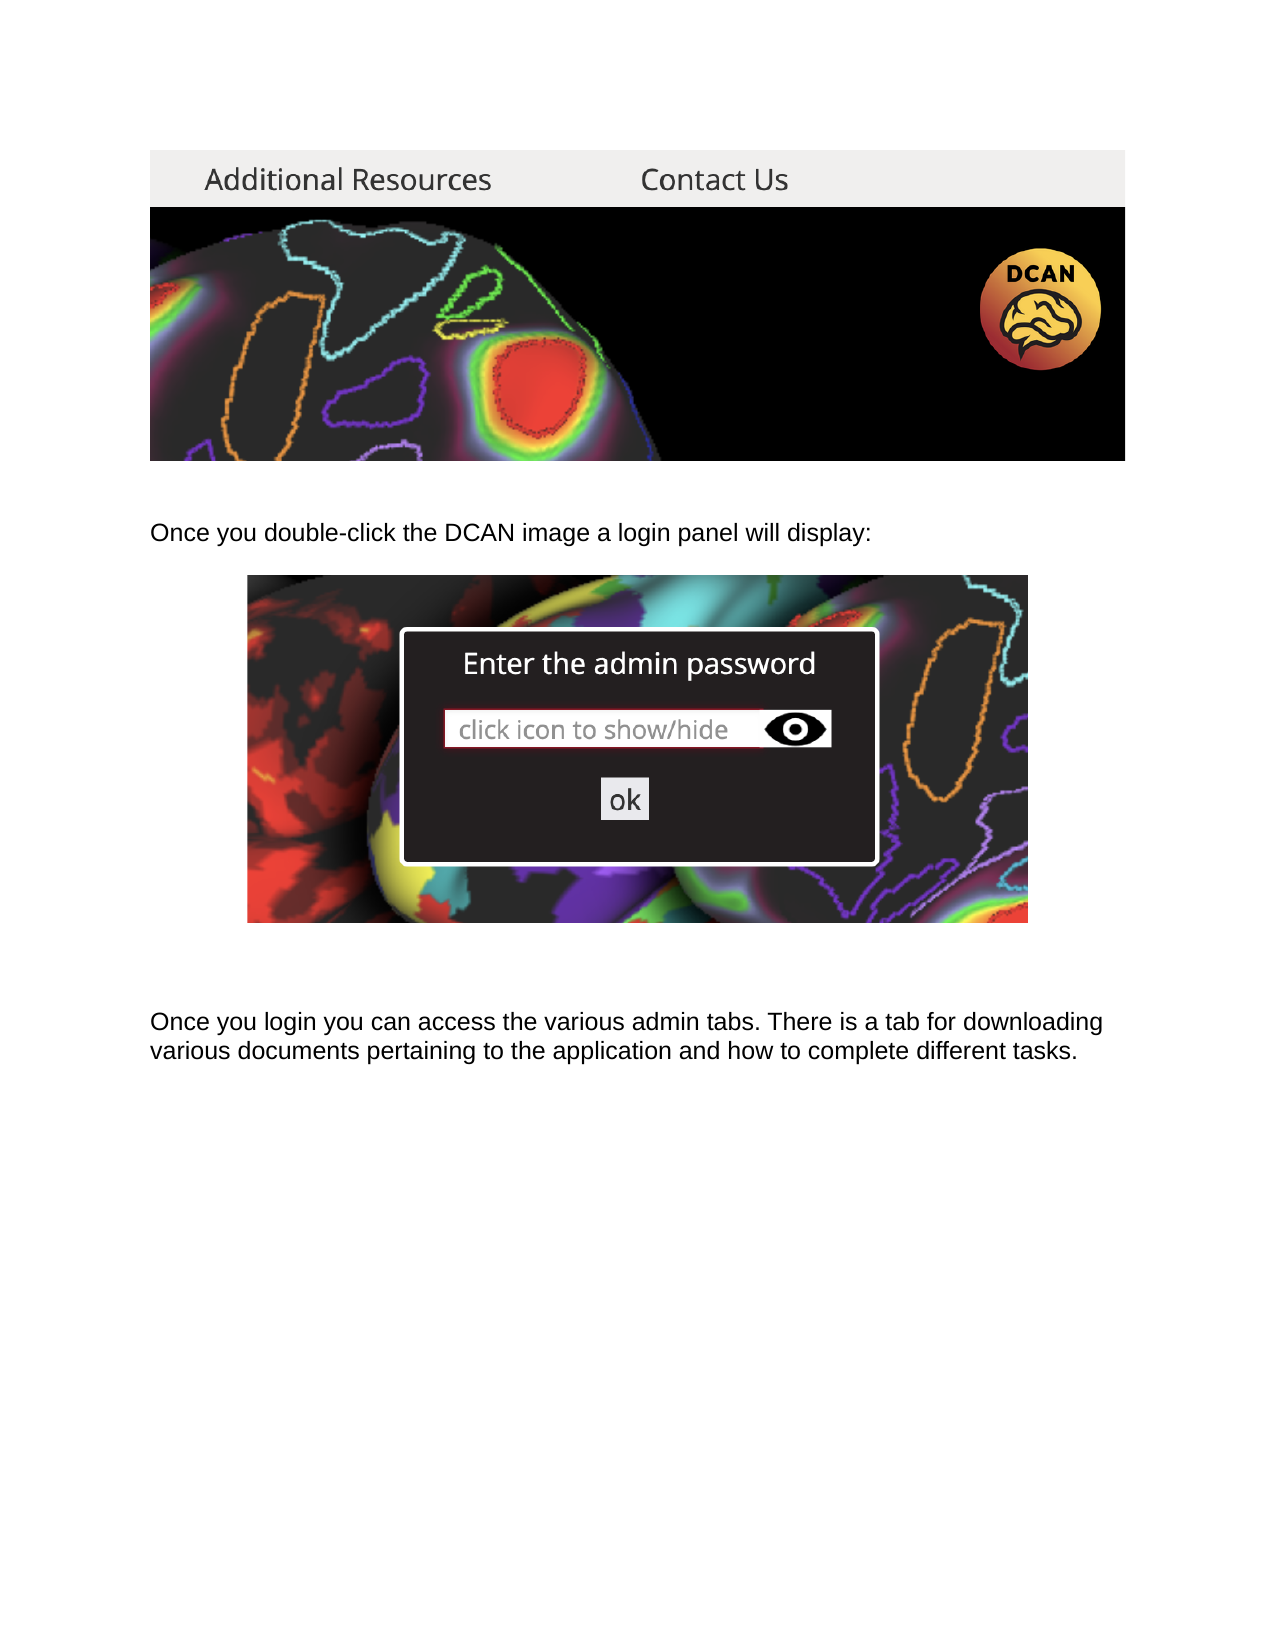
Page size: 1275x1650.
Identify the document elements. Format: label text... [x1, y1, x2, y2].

text Once you login you can access the various admin tabs. There is a tab for downloading various documents pertaining to the application and how to complete different tasks. [150, 1007, 1125, 1064]
picture [247, 575, 1028, 923]
picture [150, 150, 1125, 461]
text Once you double-click the DCAN image a login panel will display: [150, 518, 1125, 547]
